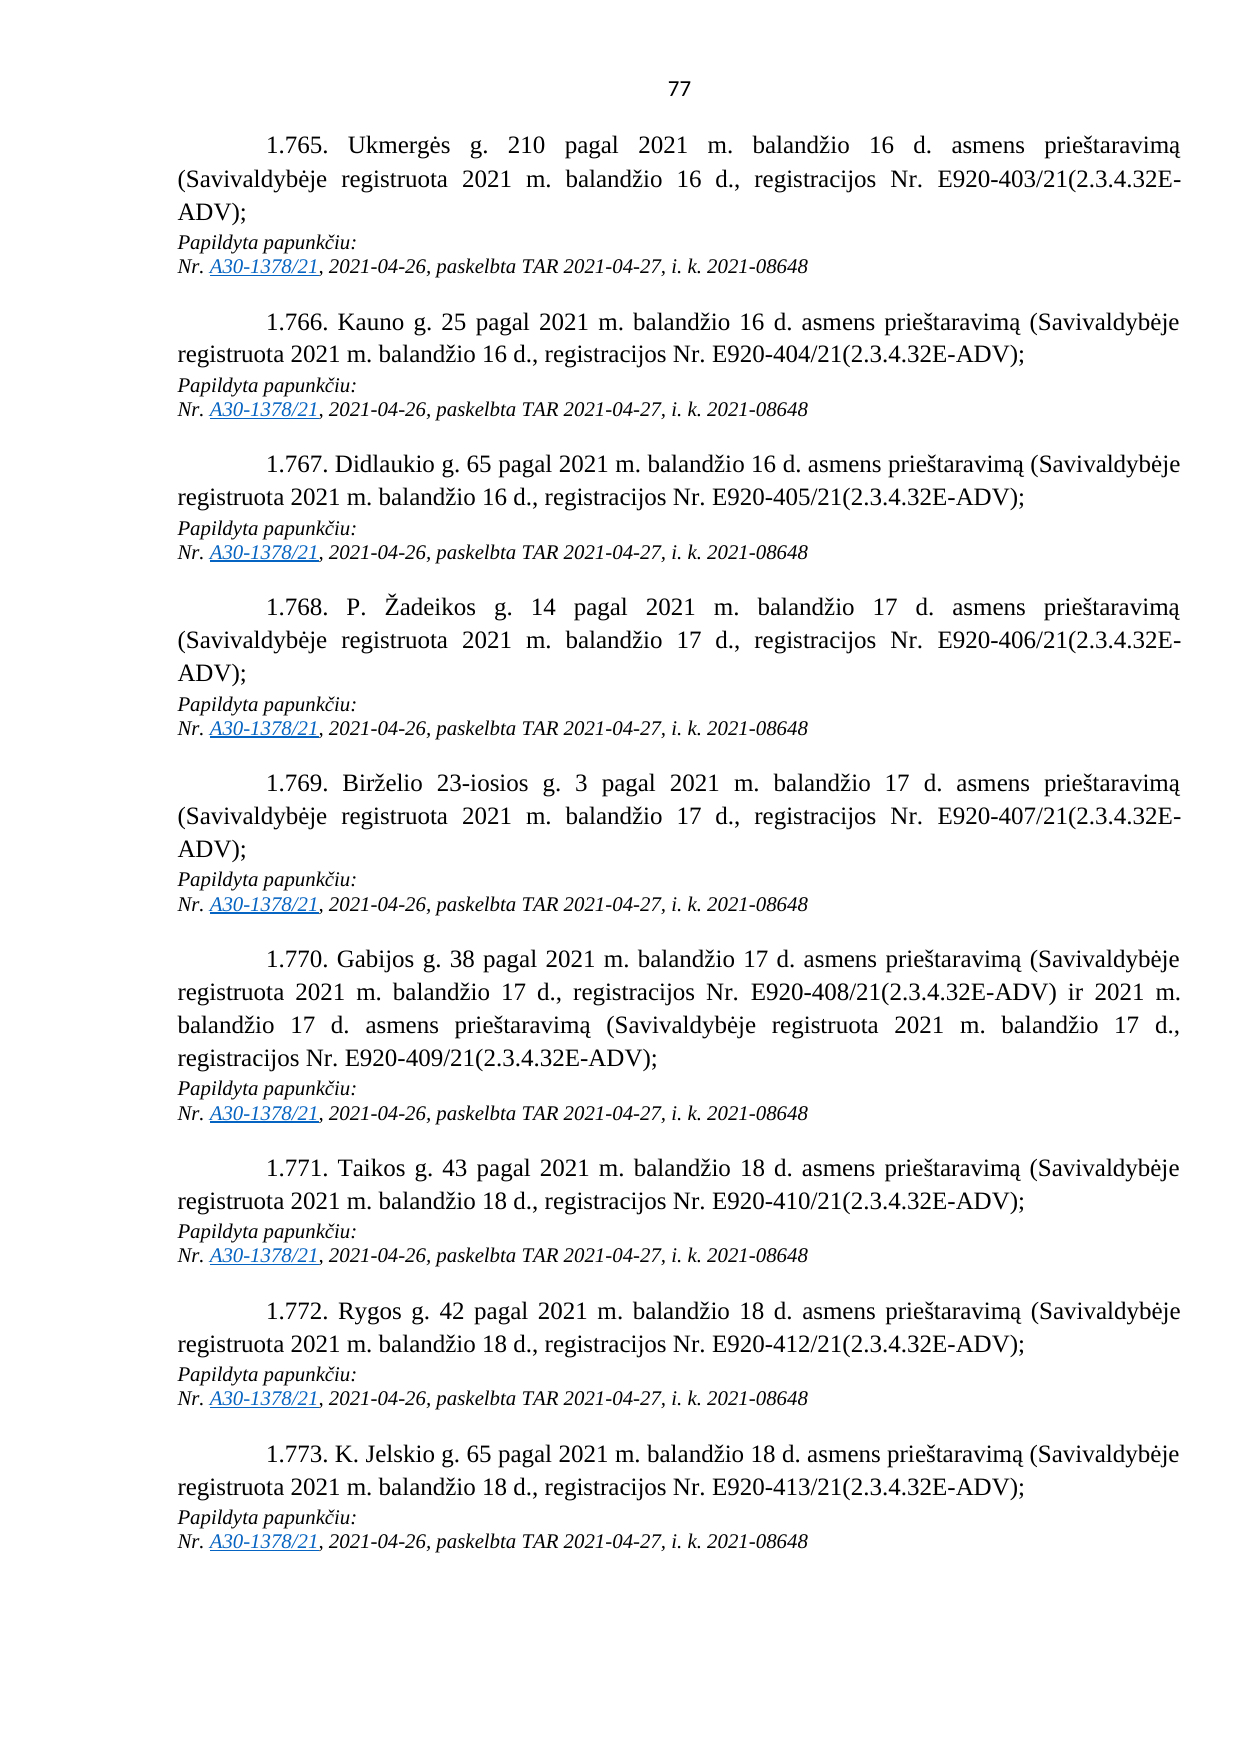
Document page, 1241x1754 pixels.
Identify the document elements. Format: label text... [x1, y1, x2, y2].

text Nr. A30-1378/21, 2021-04-26, paskelbta TAR 2021-04-27, i. k. 2021-08648 [177, 1386, 1181, 1410]
text Papildyta papunkčiu: [177, 1219, 1181, 1243]
text Nr. A30-1378/21, 2021-04-26, paskelbta TAR 2021-04-27, i. k. 2021-08648 [177, 716, 1181, 739]
text Nr. A30-1378/21, 2021-04-26, paskelbta TAR 2021-04-27, i. k. 2021-08648 [177, 891, 1181, 916]
text 1.768. P. Žadeikos g. 14 pagal 2021 m. balandžio 17 d. asmens prieštaravimą (Savivaldybėje registruota 2021 m. balandžio 17 d., registracijos Nr. E920-406/21(2.3.4.32E-ADV); [177, 592, 1181, 687]
text Nr. A30-1378/21, 2021-04-26, paskelbta TAR 2021-04-27, i. k. 2021-08648 [177, 1100, 1181, 1124]
text 1.765. Ukmergės g. 210 pagal 2021 m. balandžio 16 d. asmens prieštaravimą (Savivaldybėje registruota 2021 m. balandžio 16 d., registracijos Nr. E920-403/21(2.3.4.32E-ADV); [177, 131, 1181, 225]
text Nr. A30-1378/21, 2021-04-26, paskelbta TAR 2021-04-27, i. k. 2021-08648 [177, 397, 1181, 421]
text 1.770. Gabijos g. 38 pagal 2021 m. balandžio 17 d. asmens prieštaravimą (Savivaldybėje registruota 2021 m. balandžio 17 d., registracijos Nr. E920-408/21(2.3.4.32E-ADV) ir 2021 m. balandžio 17 d. asmens prieštaravimą (Savivaldybėje registruota 2021 m. balandžio 17 d., registracijos Nr. E920-409/21(2.3.4.32E-ADV); [177, 944, 1181, 1072]
text Papildyta papunkčiu: [177, 1505, 1181, 1529]
text Nr. A30-1378/21, 2021-04-26, paskelbta TAR 2021-04-27, i. k. 2021-08648 [177, 539, 1181, 564]
text Papildyta papunkčiu: [177, 1076, 1181, 1100]
text Papildyta papunkčiu: [177, 230, 1181, 254]
text Papildyta papunkčiu: [177, 867, 1181, 891]
text Papildyta papunkčiu: [177, 516, 1181, 539]
text 1.769. Birželio 23-iosios g. 3 pagal 2021 m. balandžio 17 d. asmens prieštaravimą (Savivaldybėje registruota 2021 m. balandžio 17 d., registracijos Nr. E920-407/21(2.3.4.32E-ADV); [177, 768, 1181, 863]
text 1.773. K. Jelskio g. 65 pagal 2021 m. balandžio 18 d. asmens prieštaravimą (Savivaldybėje registruota 2021 m. balandžio 18 d., registracijos Nr. E920-413/21(2.3.4.32E-ADV); [177, 1439, 1181, 1501]
text Papildyta papunkčiu: [177, 691, 1181, 716]
text Nr. A30-1378/21, 2021-04-26, paskelbta TAR 2021-04-27, i. k. 2021-08648 [177, 254, 1181, 278]
text 1.766. Kauno g. 25 pagal 2021 m. balandžio 16 d. asmens prieštaravimą (Savivaldybėje registruota 2021 m. balandžio 16 d., registracijos Nr. E920-404/21(2.3.4.32E-ADV); [177, 307, 1181, 368]
text Nr. A30-1378/21, 2021-04-26, paskelbta TAR 2021-04-27, i. k. 2021-08648 [177, 1243, 1181, 1267]
text Nr. A30-1378/21, 2021-04-26, paskelbta TAR 2021-04-27, i. k. 2021-08648 [177, 1529, 1181, 1553]
text Papildyta papunkčiu: [177, 1362, 1181, 1386]
text Papildyta papunkčiu: [177, 373, 1181, 397]
text 1.771. Taikos g. 43 pagal 2021 m. balandžio 18 d. asmens prieštaravimą (Savivaldybėje registruota 2021 m. balandžio 18 d., registracijos Nr. E920-410/21(2.3.4.32E-ADV); [177, 1153, 1181, 1215]
text 1.772. Rygos g. 42 pagal 2021 m. balandžio 18 d. asmens prieštaravimą (Savivaldybėje registruota 2021 m. balandžio 18 d., registracijos Nr. E920-412/21(2.3.4.32E-ADV); [177, 1296, 1181, 1358]
text 1.767. Didlaukio g. 65 pagal 2021 m. balandžio 16 d. asmens prieštaravimą (Savivaldybėje registruota 2021 m. balandžio 16 d., registracijos Nr. E920-405/21(2.3.4.32E-ADV); [177, 449, 1181, 511]
